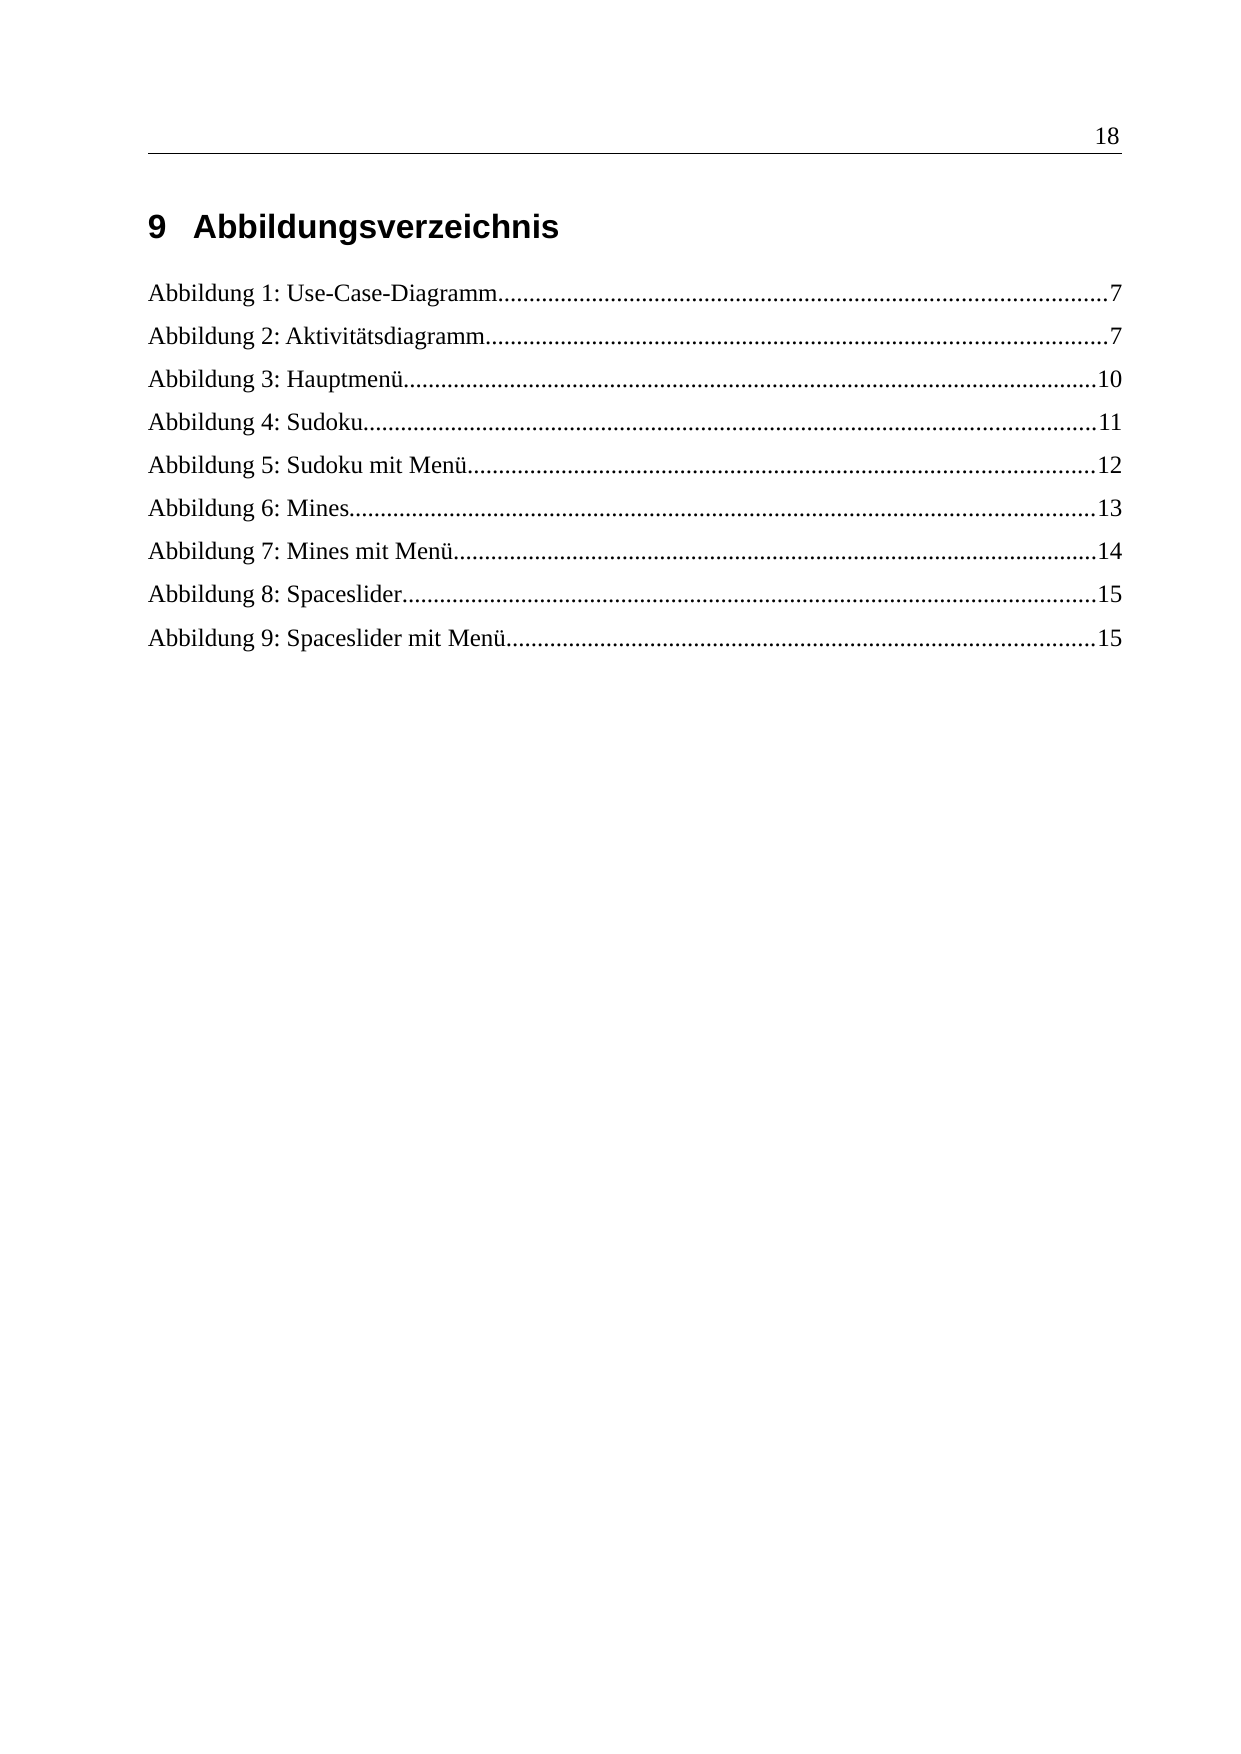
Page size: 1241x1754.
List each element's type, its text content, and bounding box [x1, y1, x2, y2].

text Abbildung 5: Sudoku mit Menü 12 [148, 450, 1122, 479]
text Abbildung 9: Spaceslider mit Menü 15 [148, 623, 1122, 651]
text Abbildung 8: Spaceslider 15 [148, 579, 1122, 608]
text Abbildung 4: Sudoku 11 [148, 407, 1122, 436]
subtitle Abbildungsverzeichnis [148, 207, 1122, 246]
text Abbildung 7: Mines mit Menü 14 [148, 536, 1122, 565]
text Abbildung 1: Use-Case-Diagramm 7 [148, 278, 1122, 306]
text Abbildung 6: Mines 13 [148, 493, 1122, 522]
text Abbildung 3: Hauptmenü 10 [148, 364, 1122, 393]
text Abbildung 2: Aktivitätsdiagramm 7 [148, 321, 1122, 349]
